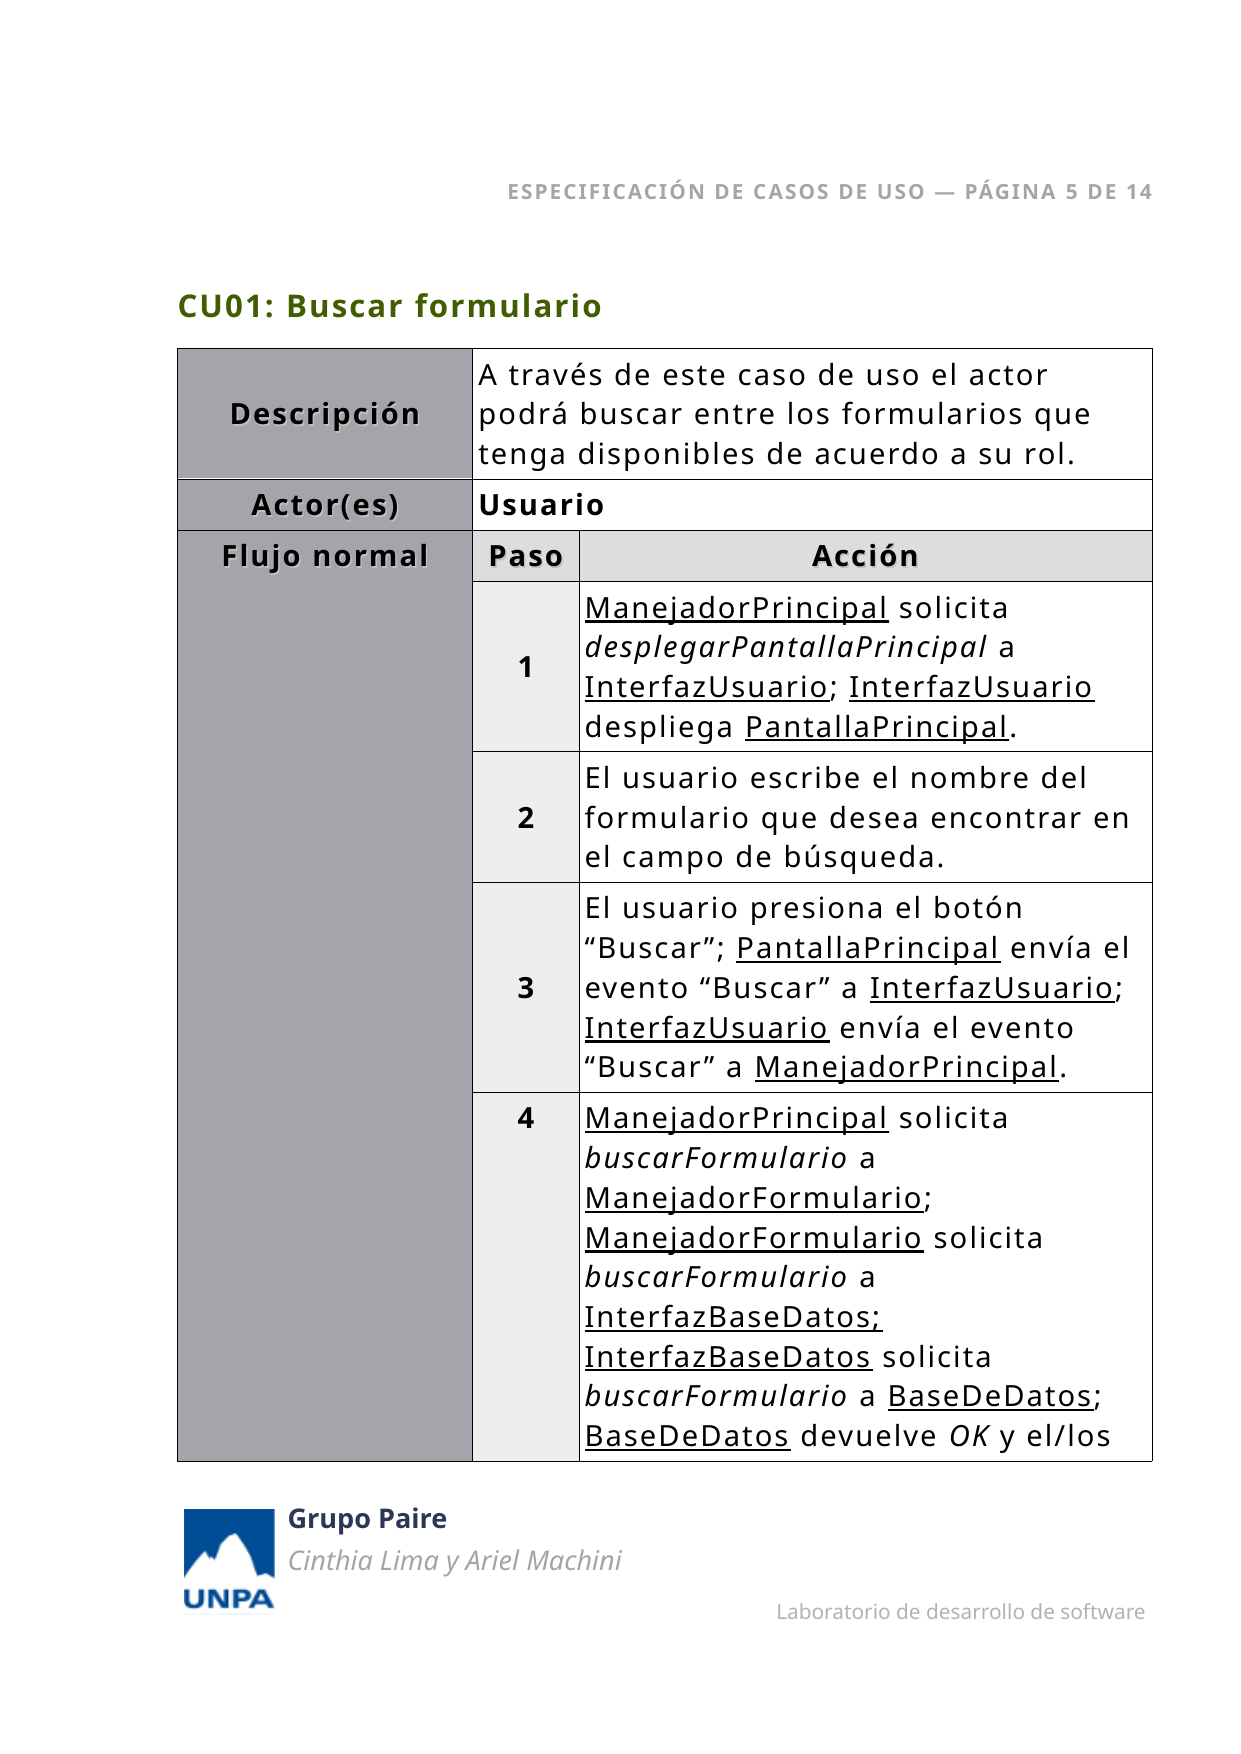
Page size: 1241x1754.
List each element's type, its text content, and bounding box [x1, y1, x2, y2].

table_header A través de este caso de uso el actor podrá buscar entre los formularios que tenga disponibles de acuerdo a su rol. [473, 349, 1152, 478]
table_cell Acción [580, 531, 1152, 581]
table_cell Usuario [473, 480, 1152, 530]
table_cell Paso [473, 531, 579, 581]
table_cell 3 [473, 883, 579, 1092]
table_header Descripción [178, 349, 472, 478]
table_cell ManejadorPrincipal solicita desplegarPantallaPrincipal a InterfazUsuario; InterfazUsuario despliega PantallaPrincipal. [580, 582, 1152, 751]
table_cell 2 [473, 752, 579, 882]
table_cell 4 [473, 1093, 579, 1461]
table_cell 1 [473, 582, 579, 751]
table_cell Flujo normal [178, 531, 472, 1461]
table_cell El usuario escribe el nombre del formulario que desea encontrar en el campo de búsqueda. [580, 752, 1152, 882]
picture [184, 1509, 275, 1615]
table_cell Actor(es) [178, 480, 472, 530]
table_cell ManejadorPrincipal solicita buscarFormulario a ManejadorFormulario; ManejadorFormulario solicita buscarFormulario a InterfazBaseDatos; InterfazBaseDatos solicita buscarFormulario a BaseDeDatos; BaseDeDatos devuelve OK y el/los [580, 1093, 1152, 1461]
text CU01: Buscar formulario [177, 284, 1152, 327]
table_cell El usuario presiona el botón “Buscar”; PantallaPrincipal envía el evento “Buscar” a InterfazUsuario; InterfazUsuario envía el evento “Buscar” a ManejadorPrincipal. [580, 883, 1152, 1092]
